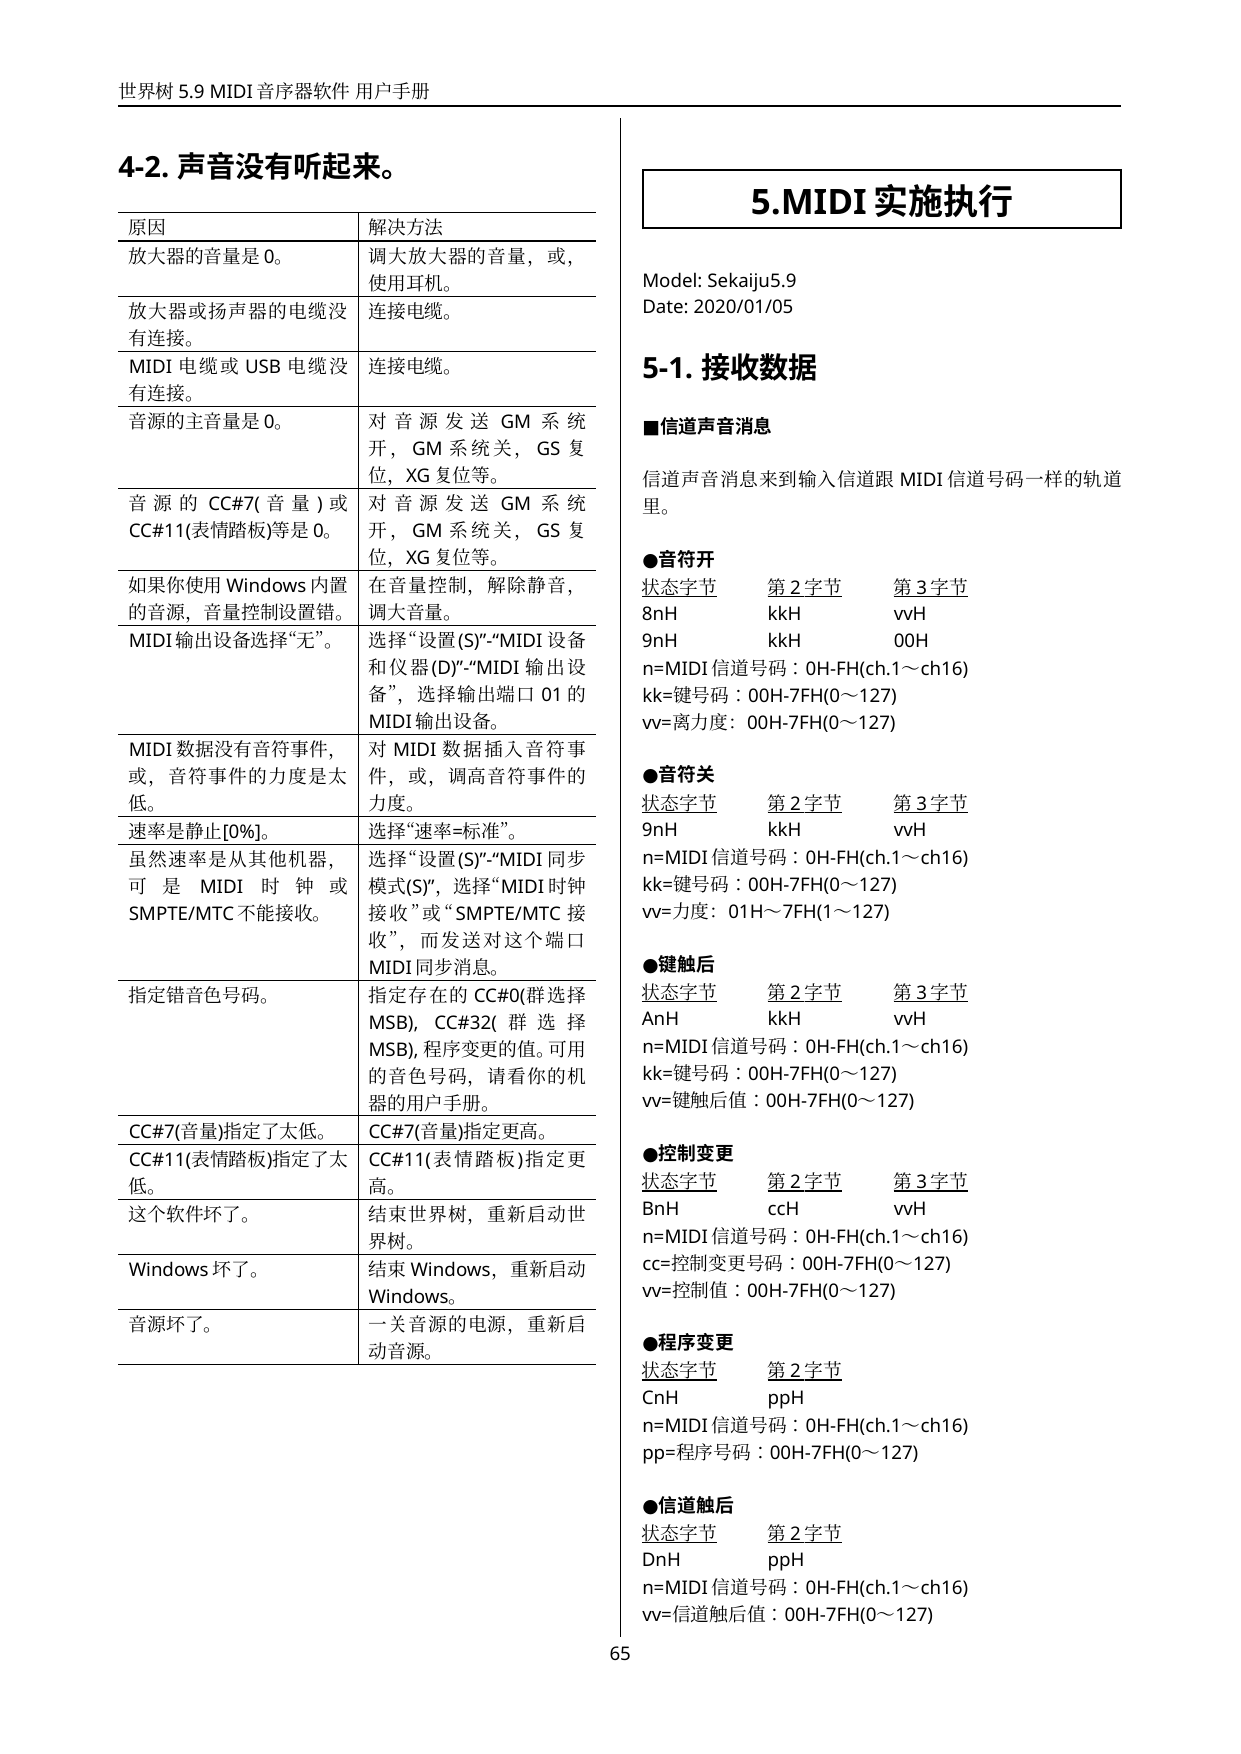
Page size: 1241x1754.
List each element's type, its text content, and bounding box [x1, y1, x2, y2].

table_header 状态字节 [632, 1167, 757, 1194]
table_cell CC#7(音量)指定更高。 [359, 1116, 596, 1143]
table_header 第2字节 [758, 1167, 883, 1194]
table_header 状态字节 [632, 978, 757, 1004]
text vv=信道触后值：00H-7FH(0～127) [642, 1600, 1122, 1627]
table_cell [884, 1384, 1009, 1410]
table_header 第2字节 [758, 1519, 883, 1545]
text n=MIDI信道号码：0H-FH(ch.1～ch16) [642, 654, 1122, 681]
table_cell vvH [884, 1006, 1009, 1031]
table_header 第3字节 [884, 788, 1009, 815]
subtitle 5.MIDI实施执行 [644, 171, 1120, 227]
table_cell 对音源发送GM系统开，GM系统关，GS复位，XG复位等。 [359, 407, 596, 488]
table_cell 一关音源的电源，重新启动音源。 [359, 1310, 596, 1363]
table_header 状态字节 [632, 788, 757, 815]
table_cell CnH [632, 1384, 757, 1410]
text cc=控制变更号码：00H-7FH(0～127) [642, 1248, 1122, 1275]
table_cell DnH [632, 1546, 757, 1572]
table_header [1010, 978, 1136, 1004]
table_cell 调大放大器的音量，或，使用耳机。 [359, 242, 596, 296]
table_header [884, 1356, 1009, 1383]
table_cell CC#11(表情踏板)指定了太低。 [118, 1145, 358, 1198]
subtitle 5-1. 接收数据 [642, 344, 1122, 387]
subtitle 4-2. 声音没有听起来。 [118, 144, 598, 186]
table_header 第2字节 [758, 788, 883, 815]
text ●控制变更 [642, 1139, 1122, 1166]
text kk=键号码：00H-7FH(0～127) [642, 1059, 1122, 1086]
text vv=离力度：00H-7FH(0～127) [642, 708, 1122, 734]
table_header [1010, 788, 1136, 815]
table_cell kkH [758, 601, 883, 626]
table_cell CC#11(表情踏板)指定更高。 [359, 1145, 596, 1198]
table_cell ppH [758, 1384, 883, 1410]
table_cell kkH [758, 816, 883, 842]
table_cell 放大器的音量是0。 [118, 242, 358, 296]
text vv=力度：01H～7FH(1～127) [642, 897, 1122, 924]
table_cell 结束Windows，重新启动Windows。 [359, 1255, 596, 1308]
table_cell 速率是静止[0%]。 [118, 817, 358, 843]
table_header [884, 1519, 1009, 1545]
table_cell 8nH [632, 601, 757, 626]
table_header [1010, 1167, 1136, 1194]
text n=MIDI信道号码：0H-FH(ch.1～ch16) [642, 1573, 1122, 1600]
text kk=键号码：00H-7FH(0～127) [642, 870, 1122, 897]
table_cell [1010, 1546, 1136, 1572]
table_header 解决方法 [359, 213, 596, 239]
table_cell AnH [632, 1006, 757, 1031]
table_cell 9nH [632, 627, 757, 653]
text ●音符开 [642, 544, 1122, 571]
table_cell 结束世界树，重新启动世界树。 [359, 1200, 596, 1253]
table_cell vvH [884, 601, 1009, 626]
table_header [1010, 1519, 1136, 1545]
table_cell kkH [758, 1006, 883, 1031]
table_cell 连接电缆。 [359, 352, 596, 406]
table_header [1010, 1356, 1136, 1383]
table_cell [884, 1546, 1009, 1572]
table_cell 在音量控制，解除静音，调大音量。 [359, 571, 596, 624]
text Date: 2020/01/05 [642, 293, 1122, 319]
text n=MIDI信道号码：0H-FH(ch.1～ch16) [642, 843, 1122, 870]
text 信道声音消息来到输入信道跟MIDI信道号码一样的轨道里。 [642, 465, 1122, 519]
table_cell [1010, 601, 1136, 626]
table_header 第2字节 [758, 573, 883, 599]
table_cell 音源的CC#7(音量)或CC#11(表情踏板)等是0。 [118, 489, 358, 569]
table_cell 选择“设置(S)”-“MIDI同步模式(S)”，选择“MIDI时钟接收”或“SMPTE/MTC接收”，而发送对这个端口MIDI同步消息。 [359, 845, 596, 979]
text ●程序变更 [642, 1328, 1122, 1355]
table_cell 对音源发送GM系统开，GM系统关，GS复位，XG复位等。 [359, 489, 596, 569]
table_cell Windows坏了。 [118, 1255, 358, 1308]
text pp=程序号码：00H-7FH(0～127) [642, 1438, 1122, 1465]
table_cell 如果你使用Windows内置的音源，音量控制设置错。 [118, 571, 358, 624]
table_cell [1010, 1384, 1136, 1410]
text vv=键触后值：00H-7FH(0～127) [642, 1086, 1122, 1113]
table_cell 指定存在的CC#0(群选择MSB), CC#32(群选择MSB), 程序变更的值。可用的音色号码，请看你的机器的用户手册。 [359, 981, 596, 1115]
text ●信道触后 [642, 1490, 1122, 1517]
table_header 第3字节 [884, 978, 1009, 1004]
table_cell 虽然速率是从其他机器，可是MIDI时钟或SMPTE/MTC不能接收。 [118, 845, 358, 979]
table_header 第2字节 [758, 1356, 883, 1383]
text ■信道声音消息 [642, 412, 1122, 439]
table_cell ppH [758, 1546, 883, 1572]
table_cell vvH [884, 816, 1009, 842]
table_header 第3字节 [884, 573, 1009, 599]
table_header 第3字节 [884, 1167, 1009, 1194]
table_cell 放大器或扬声器的电缆没有连接。 [118, 297, 358, 351]
table_cell 00H [884, 627, 1009, 653]
text n=MIDI信道号码：0H-FH(ch.1～ch16) [642, 1032, 1122, 1059]
table_header 状态字节 [632, 1356, 757, 1383]
table_header 原因 [118, 213, 358, 239]
text n=MIDI信道号码：0H-FH(ch.1～ch16) [642, 1221, 1122, 1248]
table_cell vvH [884, 1195, 1009, 1220]
table_cell MIDI电缆或USB电缆没有连接。 [118, 352, 358, 406]
table_cell MIDI数据没有音符事件，或，音符事件的力度是太低。 [118, 735, 358, 816]
table_cell kkH [758, 627, 883, 653]
table_cell 音源的主音量是0。 [118, 407, 358, 488]
table_cell 选择“速率=标准”。 [359, 817, 596, 843]
text ●键触后 [642, 949, 1122, 977]
table_cell 9nH [632, 816, 757, 842]
table_cell [1010, 1195, 1136, 1220]
table_cell 这个软件坏了。 [118, 1200, 358, 1253]
table_cell [1010, 1006, 1136, 1031]
table_cell ccH [758, 1195, 883, 1220]
table_cell 音源坏了。 [118, 1310, 358, 1363]
table_header 状态字节 [632, 1519, 757, 1545]
table_header 状态字节 [632, 573, 757, 599]
table_cell CC#7(音量)指定了太低。 [118, 1116, 358, 1143]
table_cell 对MIDI数据插入音符事件，或，调高音符事件的力度。 [359, 735, 596, 816]
table_cell BnH [632, 1195, 757, 1220]
table_header 第2字节 [758, 978, 883, 1004]
table_cell [1010, 627, 1136, 653]
table_cell 连接电缆。 [359, 297, 596, 351]
text ●音符关 [642, 760, 1122, 787]
text n=MIDI信道号码：0H-FH(ch.1～ch16) [642, 1411, 1122, 1438]
text Model: Sekaiju5.9 [642, 268, 1122, 293]
table_cell [1010, 816, 1136, 842]
table_cell MIDI输出设备选择“无”。 [118, 626, 358, 733]
table_cell 指定错音色号码。 [118, 981, 358, 1115]
table_cell 选择“设置(S)”-“MIDI设备和仪器(D)”-“MIDI输出设备”，选择输出端口01的MIDI输出设备。 [359, 626, 596, 733]
text kk=键号码：00H-7FH(0～127) [642, 681, 1122, 708]
table_header [1010, 573, 1136, 599]
text vv=控制值：00H-7FH(0～127) [642, 1275, 1122, 1302]
